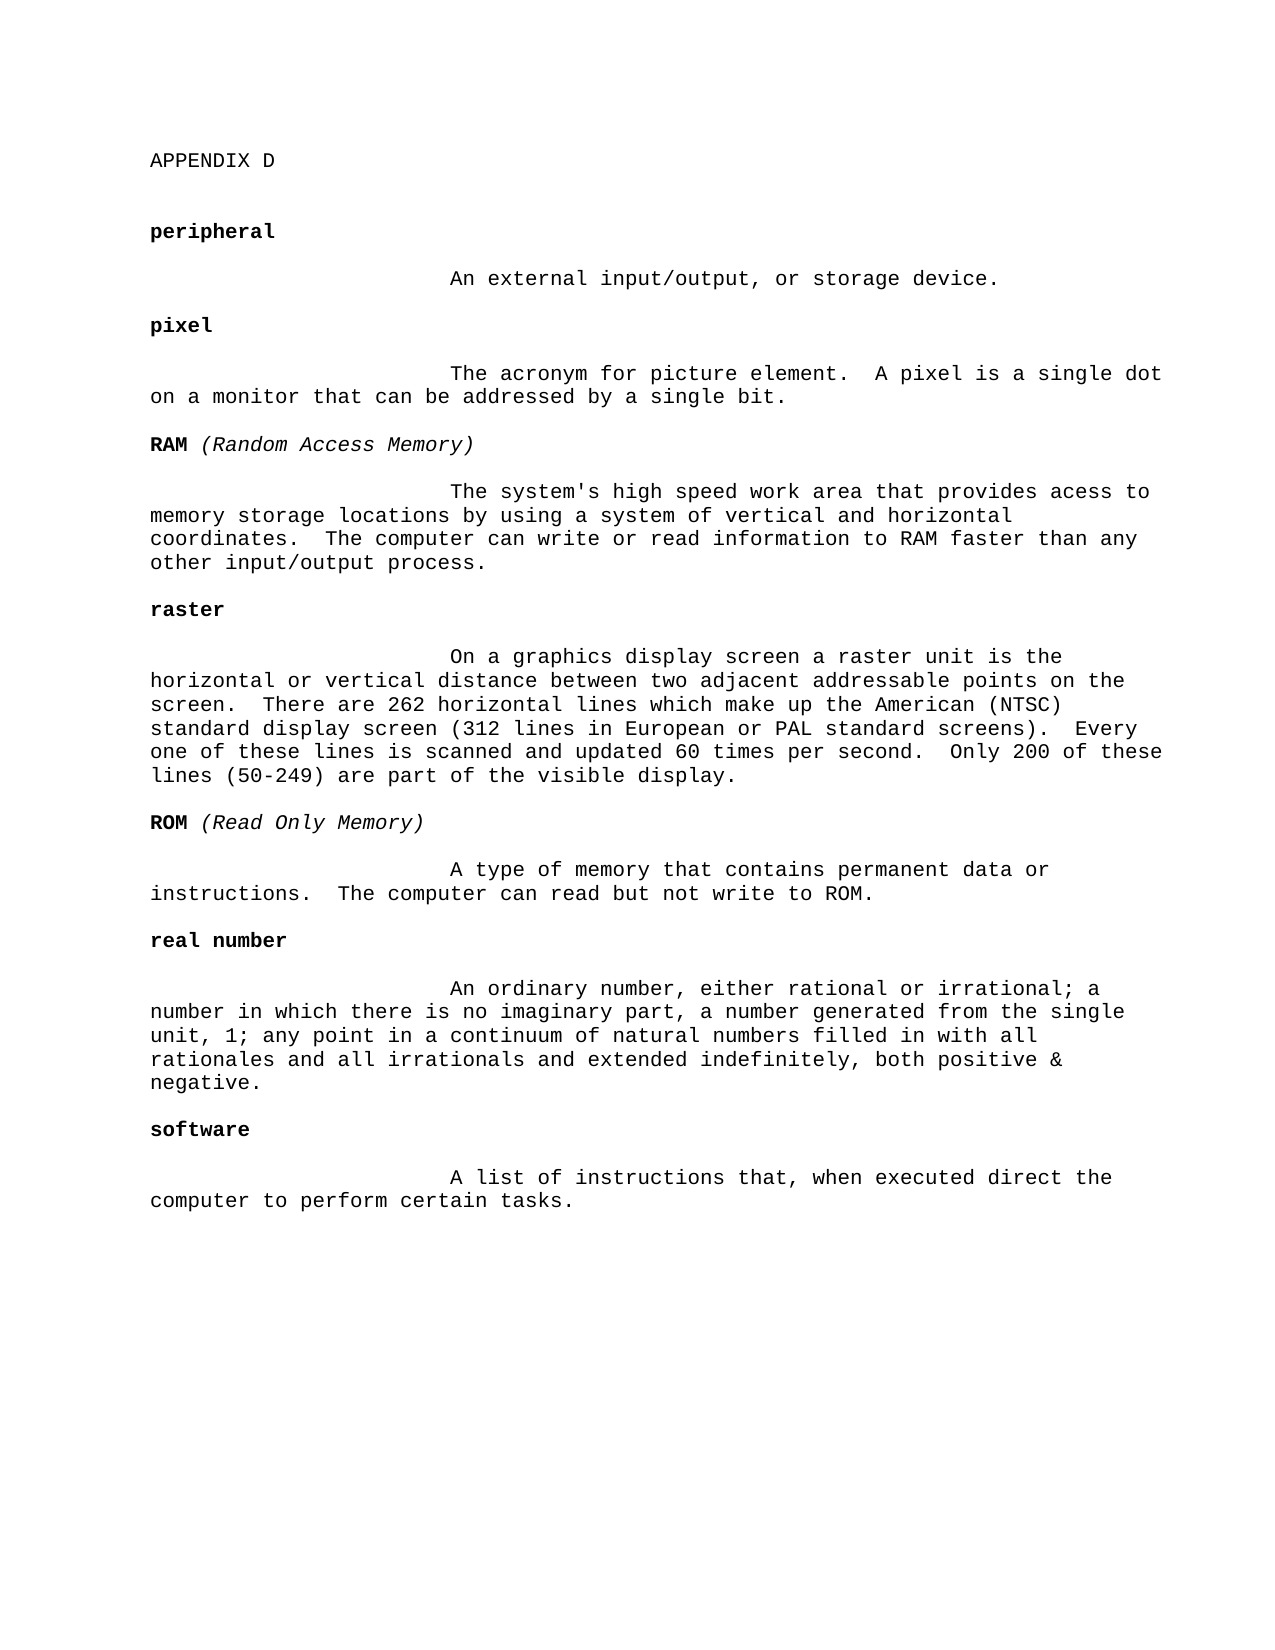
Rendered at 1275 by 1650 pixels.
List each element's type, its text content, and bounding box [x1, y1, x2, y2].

text real number [150, 930, 1162, 954]
text raster [150, 599, 1162, 623]
text An ordinary number, either rational or irrational; a number in which there is no imaginary part, a number generated from the single unit, 1; any point in a continuum of natural numbers filled in with all rationales and all irrationals and extended indefinitely, both positive & negative. [150, 978, 1162, 1096]
text The system's high speed work area that provides acess to memory storage locations by using a system of vertical and horizontal coordinates. The computer can write or read information to RAM faster than any other input/output process. [150, 481, 1162, 576]
text ROM (Read Only Memory) [150, 812, 1162, 836]
text software [150, 1119, 1162, 1143]
text A list of instructions that, when executed direct the computer to perform certain tasks. [150, 1167, 1162, 1214]
text An external input/output, or storage device. [150, 268, 1162, 292]
text pixel [150, 316, 1162, 339]
text APPENDIX D [150, 150, 1162, 174]
text On a graphics display screen a raster unit is the horizontal or vertical distance between two adjacent addressable points on the screen. There are 262 horizontal lines which make up the American (NTSC) standard display screen (312 lines in European or PAL standard screens). Every one of these lines is scanned and updated 60 times per second. Only 200 of these lines (50-249) are part of the visible display. [150, 647, 1162, 788]
text The acronym for picture element. A pixel is a single dot on a monitor that can be addressed by a single bit. [150, 363, 1162, 410]
text peripheral [150, 221, 1162, 244]
text RAM (Random Access Memory) [150, 434, 1162, 457]
text A type of memory that contains permanent data or instructions. The computer can read but not write to ROM. [150, 859, 1162, 907]
